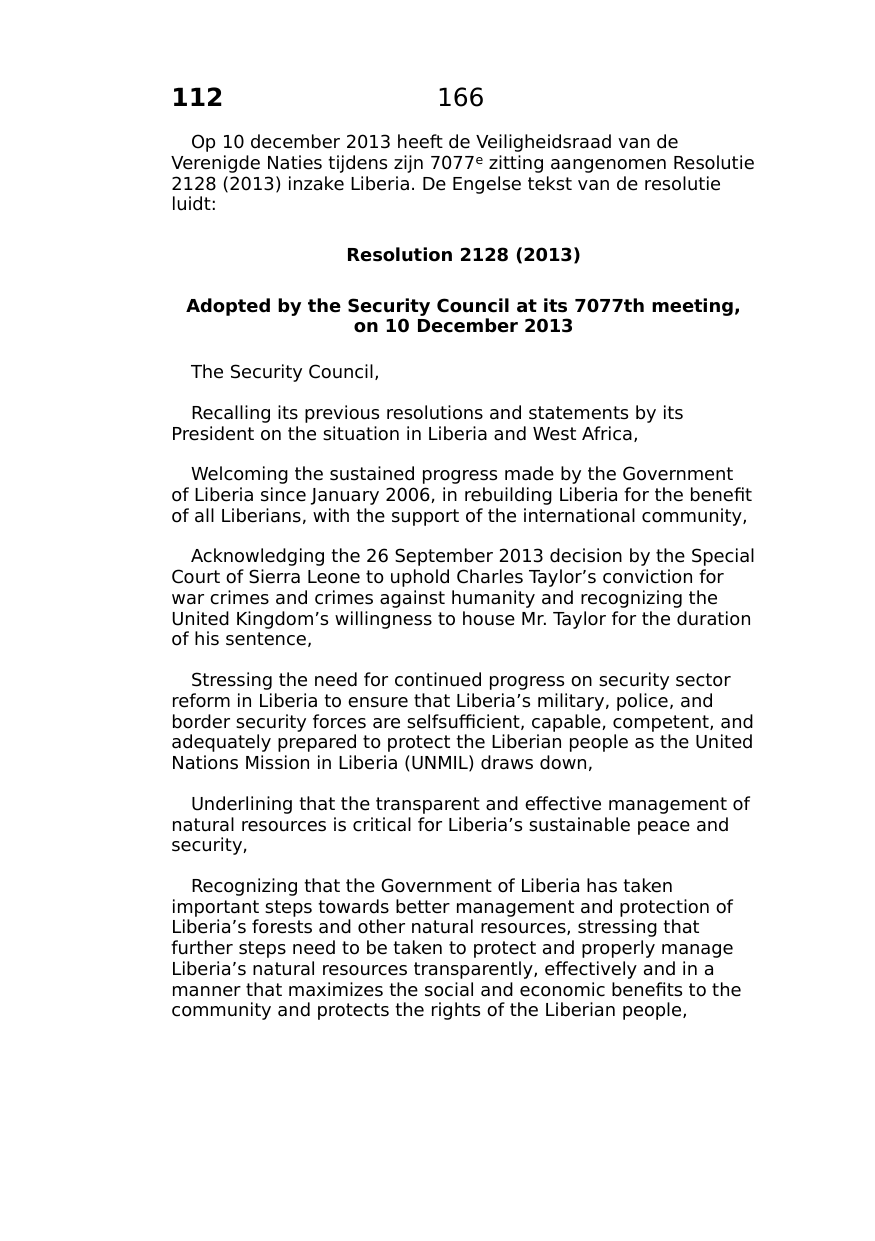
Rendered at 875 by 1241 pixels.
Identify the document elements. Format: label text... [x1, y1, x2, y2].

text Underlining that the transparent and effective management of natural resources is critical for Liberia’s sustainable peace and security, [171, 794, 756, 856]
subtitle Resolution 2128 (2013) [171, 245, 756, 266]
text The Security Council, [171, 362, 756, 383]
text Recalling its previous resolutions and statements by its President on the situation in Liberia and West Africa, [171, 403, 756, 444]
text Op 10 december 2013 heeft de Veiligheidsraad van de Verenigde Naties tijdens zijn 7077e zitting aangenomen Resolutie 2128 (2013) inzake Liberia. De Engelse tekst van de resolutie luidt: [171, 132, 756, 215]
text Recognizing that the Government of Liberia has taken important steps towards better management and protection of Liberia’s forests and other natural resources, stressing that further steps need to be taken to protect and properly manage Liberia’s natural resources transparently, effectively and in a manner that maximizes the social and economic benefits to the community and protects the rights of the Liberian people, [171, 876, 756, 1021]
text Acknowledging the 26 September 2013 decision by the Special Court of Sierra Leone to uphold Charles Taylor’s conviction for war crimes and crimes against humanity and recognizing the United Kingdom’s willingness to house Mr. Taylor for the duration of his sentence, [171, 546, 756, 650]
text Welcoming the sustained progress made by the Government of Liberia since January 2006, in rebuilding Liberia for the benefit of all Liberians, with the support of the international community, [171, 464, 756, 526]
subtitle Adopted by the Security Council at its 7077th meeting, on 10 December 2013 [171, 296, 756, 337]
text Stressing the need for continued progress on security sector reform in Liberia to ensure that Liberia’s military, police, and border security forces are selfsufficient, capable, competent, and adequately prepared to protect the Liberian people as the United Nations Mission in Liberia (UNMIL) draws down, [171, 670, 756, 774]
